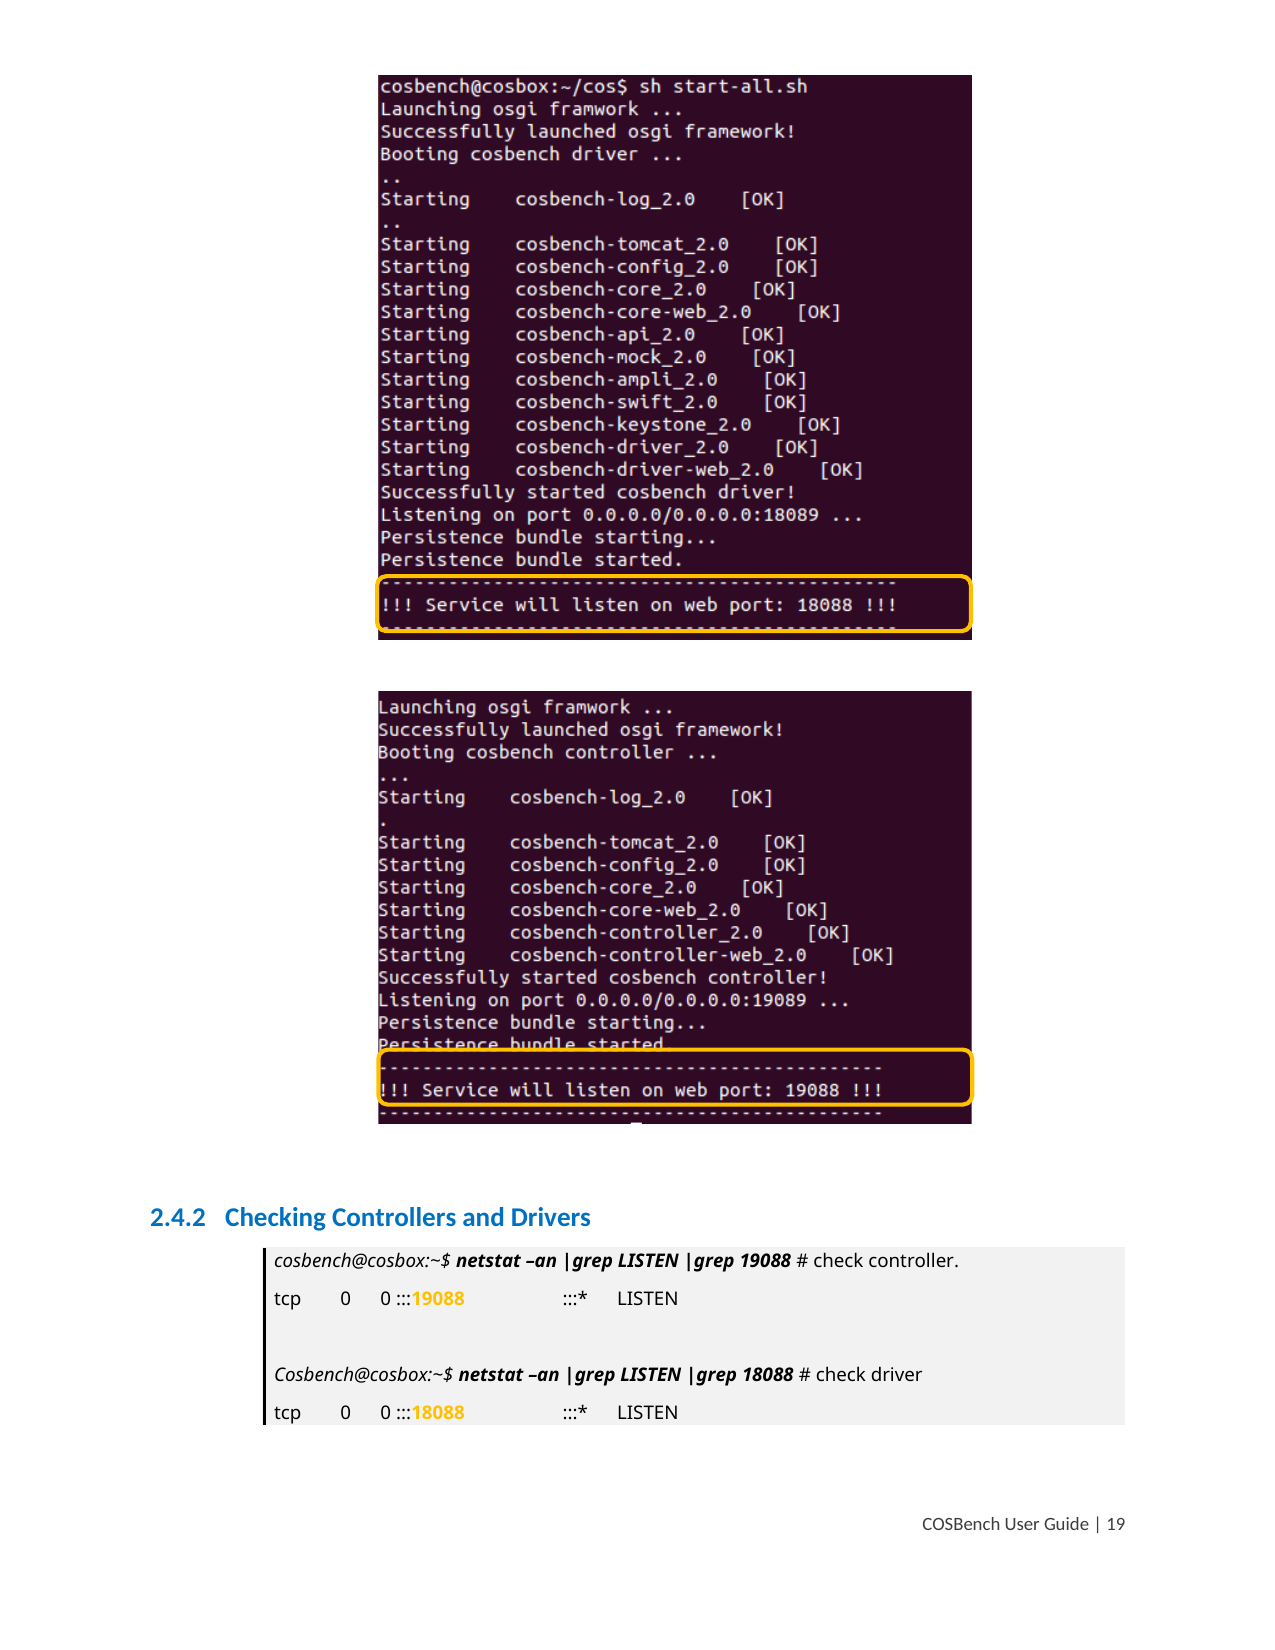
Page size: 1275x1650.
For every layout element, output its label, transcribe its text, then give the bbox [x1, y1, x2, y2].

subtitle Checking Controllers and Drivers [150, 1200, 1125, 1233]
text tcp 0 0 :::18088 :::* LISTEN [266, 1399, 1125, 1425]
text cosbench@cosbox:~$ netstat –an |grep LISTEN |grep 19088 # check controller. [262, 1247, 1125, 1273]
text Cosbench@cosbox:~$ netstat –an |grep LISTEN |grep 18088 # check driver [266, 1362, 1125, 1387]
text tcp 0 0 :::19088 :::* LISTEN [266, 1286, 1125, 1311]
